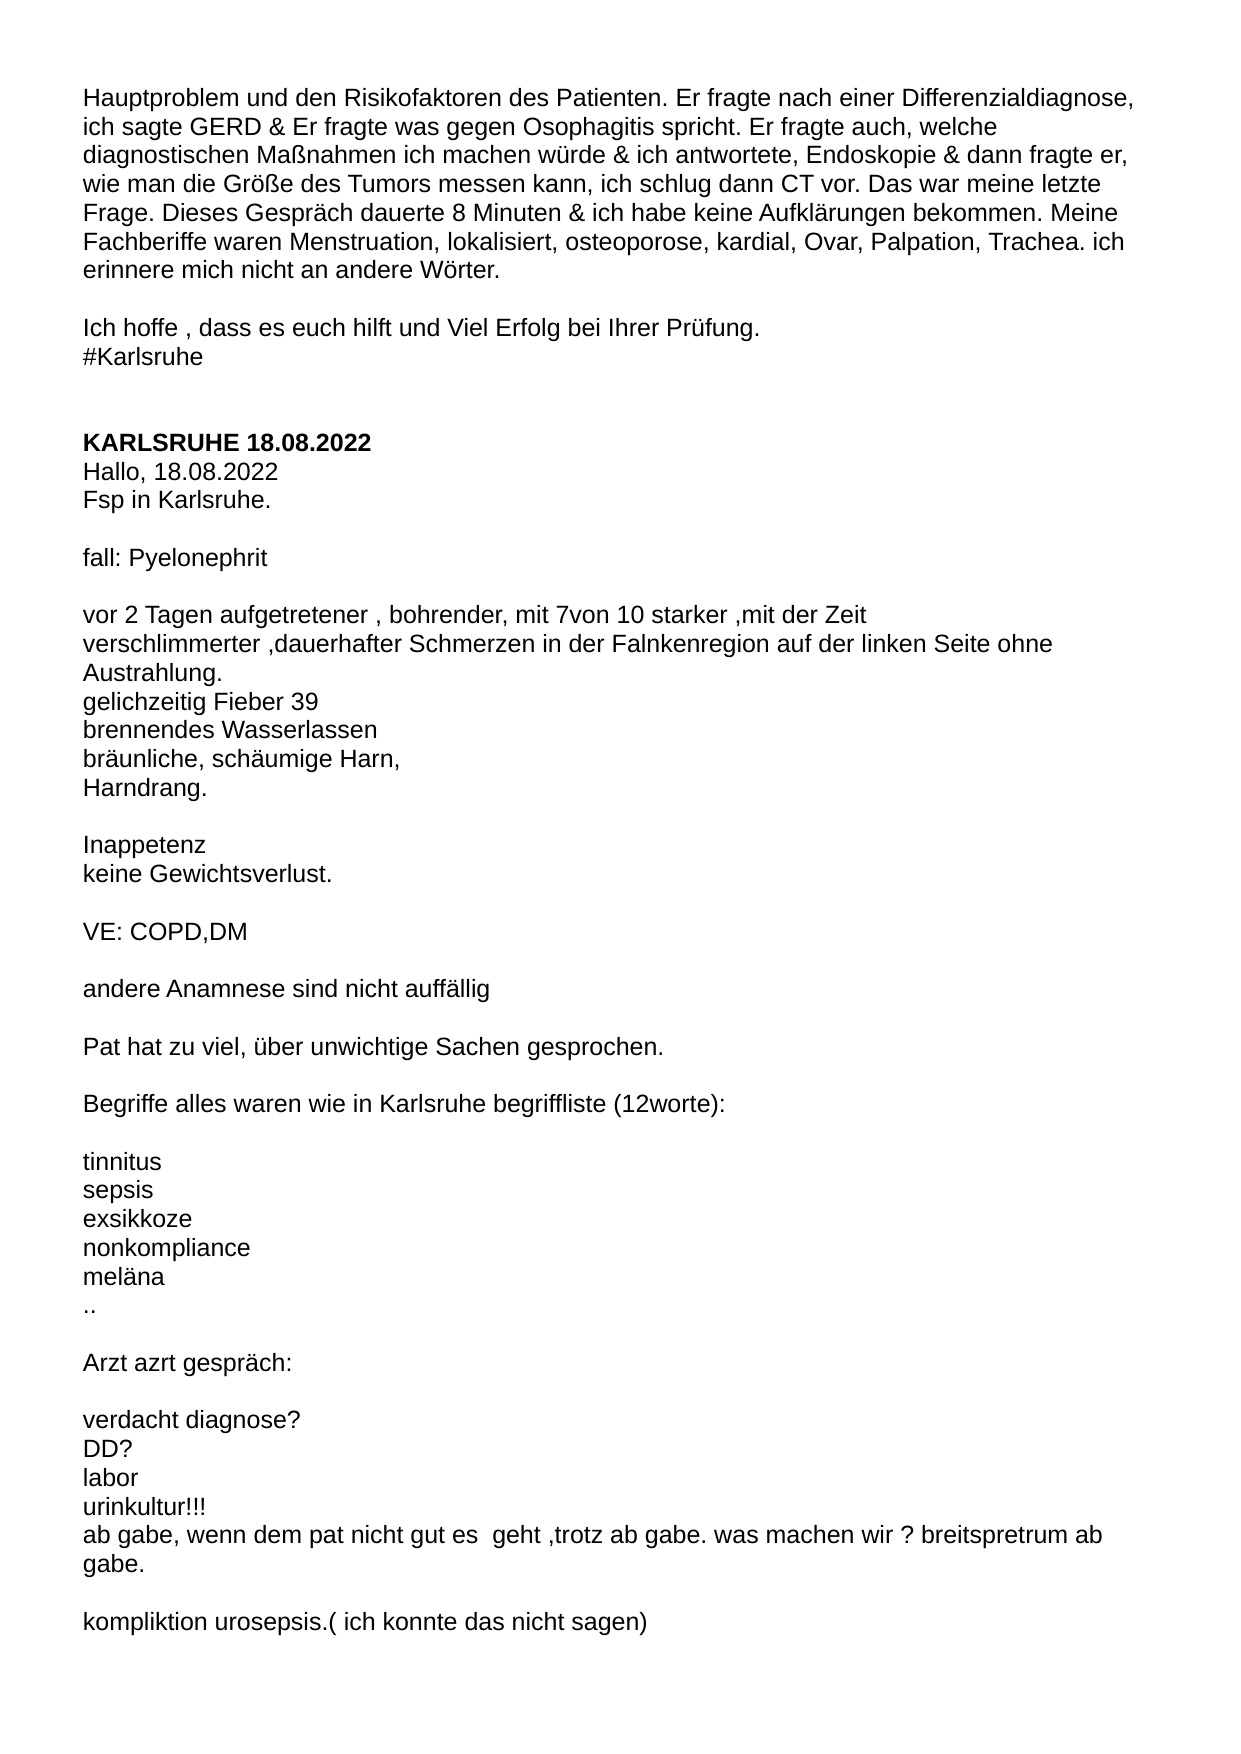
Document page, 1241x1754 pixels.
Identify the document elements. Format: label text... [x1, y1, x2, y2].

text meläna [83, 1261, 1157, 1290]
text DD? [83, 1434, 1157, 1463]
text sepsis [83, 1175, 1157, 1204]
text keine Gewichtsverlust. [83, 859, 1157, 888]
text fall: Pyelonephrit [83, 543, 1157, 571]
text exsikkoze [83, 1204, 1157, 1233]
text VE: COPD,DM [83, 916, 1157, 945]
text verdacht diagnose? [83, 1405, 1157, 1434]
text labor [83, 1463, 1157, 1491]
text vor 2 Tagen aufgetretener , bohrender, mit 7von 10 starker ,mit der Zeit verschlimmerter ,dauerhafter Schmerzen in der Falnkenregion auf der linken Seite ohne Austrahlung. [83, 600, 1157, 686]
text Hauptproblem und den Risikofaktoren des Patienten. Er fragte nach einer Differenzialdiagnose, ich sagte GERD & Er fragte was gegen Osophagitis spricht. Er fragte auch, welche diagnostischen Maßnahmen ich machen würde & ich antwortete, Endoskopie & dann fragte er, wie man die Größe des Tumors messen kann, ich schlug dann CT vor. Das war meine letzte Frage. Dieses Gespräch dauerte 8 Minuten & ich habe keine Aufklärungen bekommen. Meine Fachberiffe waren Menstruation, lokalisiert, osteoporose, kardial, Ovar, Palpation, Trachea. ich erinnere mich nicht an andere Wörter. [83, 83, 1157, 284]
text bräunliche, schäumige Harn, [83, 744, 1157, 773]
text Pat hat zu viel, über unwichtige Sachen gesprochen. [83, 1031, 1157, 1060]
text #Karlsruhe [83, 341, 1157, 370]
text Harndrang. [83, 773, 1157, 801]
text urinkultur!!! [83, 1491, 1157, 1520]
text andere Anamnese sind nicht auffällig [83, 974, 1157, 1003]
text gelichzeitig Fieber 39 [83, 686, 1157, 715]
text Fsp in Karlsruhe. [83, 485, 1157, 514]
text Begriffe alles waren wie in Karlsruhe begriffliste (12worte): [83, 1089, 1157, 1118]
text ab gabe, wenn dem pat nicht gut es geht ,trotz ab gabe. was machen wir ? breitspretrum ab gabe. [83, 1520, 1157, 1578]
text Ich hoffe , dass es euch hilft und Viel Erfolg bei Ihrer Prüfung. [83, 313, 1157, 341]
text Arzt azrt gespräch: [83, 1348, 1157, 1376]
text .. [83, 1290, 1157, 1319]
text Hallo, 18.08.2022 [83, 456, 1157, 485]
text tinnitus [83, 1146, 1157, 1175]
text Inappetenz [83, 830, 1157, 859]
text kompliktion urosepsis.( ich konnte das nicht sagen) [83, 1606, 1157, 1635]
text nonkompliance [83, 1233, 1157, 1261]
text KARLSRUHE 18.08.2022 [83, 428, 1157, 456]
text brennendes Wasserlassen [83, 715, 1157, 744]
